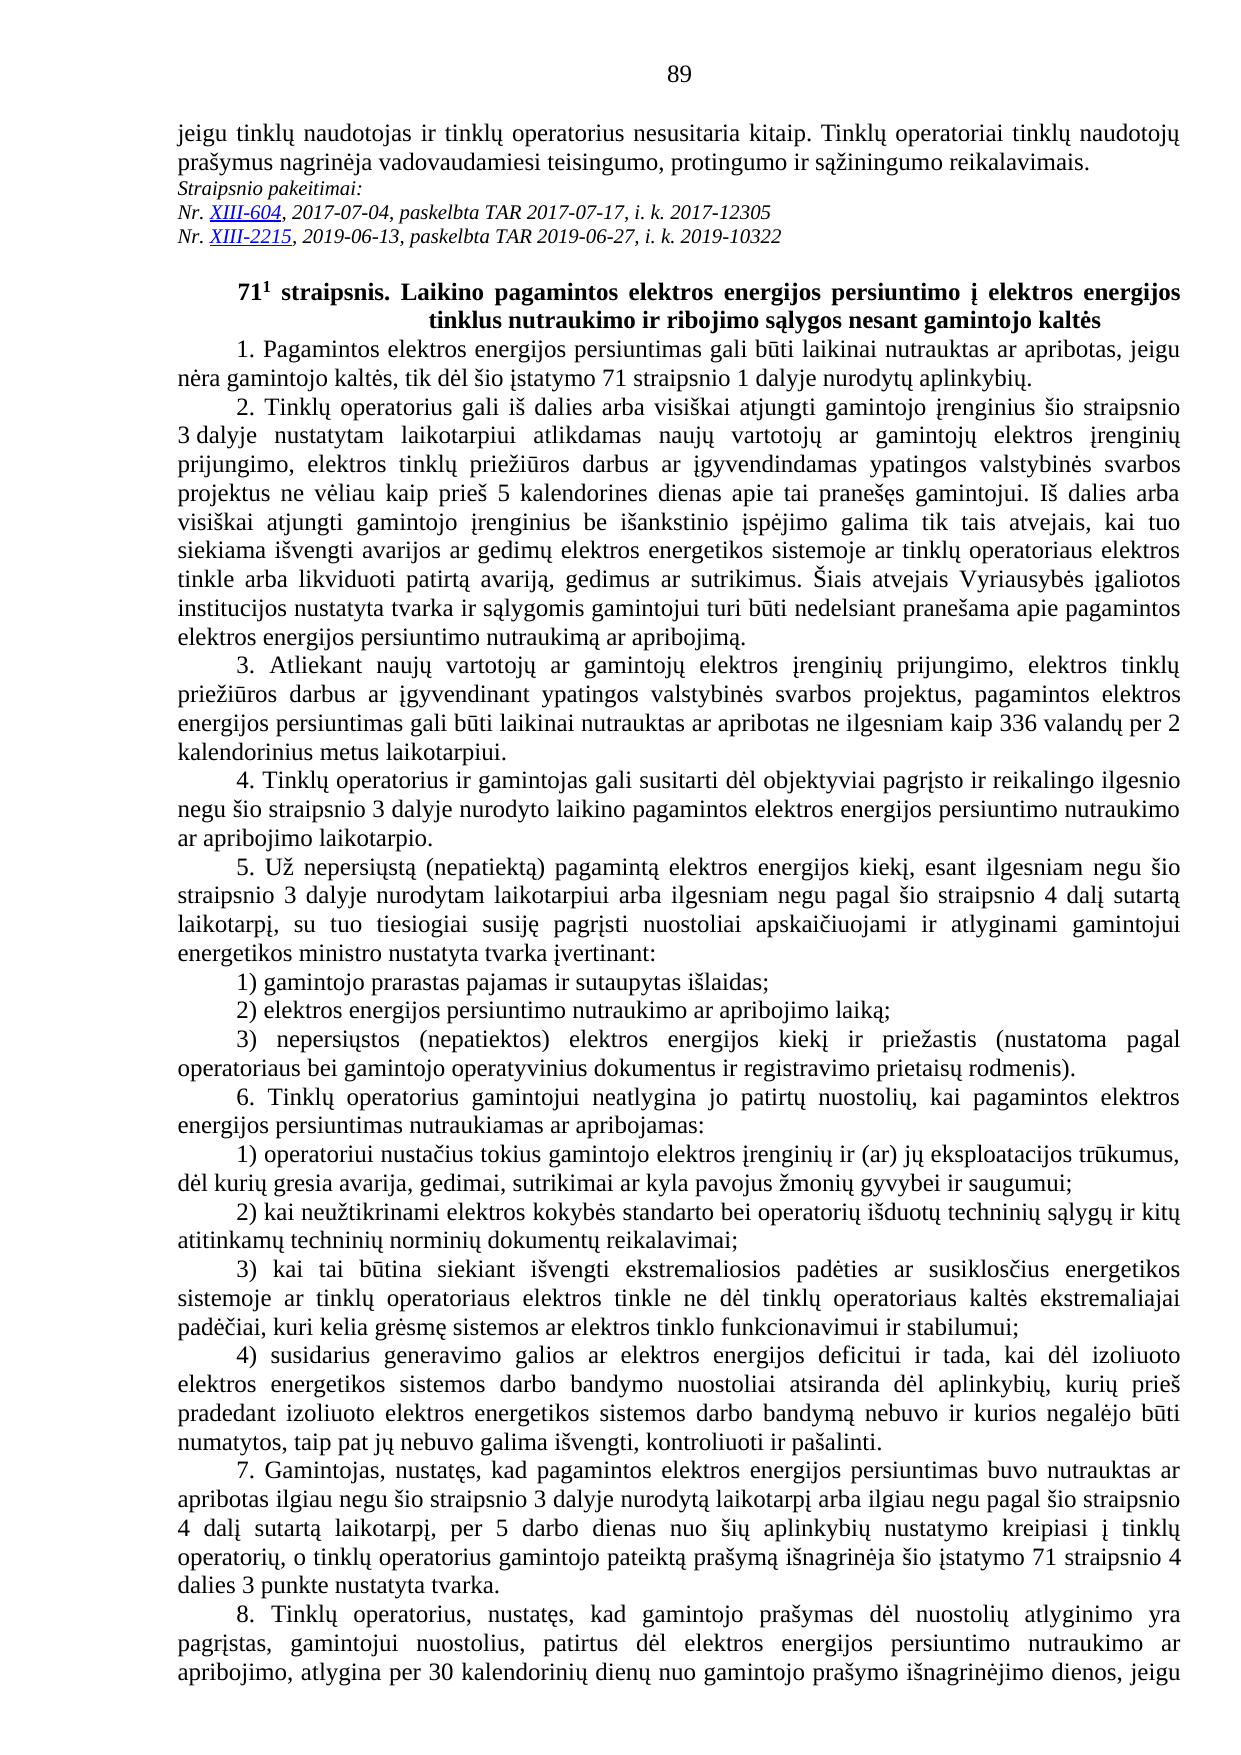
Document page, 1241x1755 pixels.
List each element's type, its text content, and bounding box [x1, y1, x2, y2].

text 711 straipsnis. Laikino pagamintos elektros energijos persiuntimo į elektros energijos tinklus nutraukimo ir ribojimo sąlygos nesant gamintojo kaltės [237, 277, 1181, 334]
text 6. Tinklų operatorius gamintojui neatlygina jo patirtų nuostolių, kai pagamintos elektros energijos persiuntimas nutraukiamas ar apribojamas: [177, 1082, 1181, 1139]
text Straipsnio pakeitimai: [177, 176, 1181, 200]
text 3) kai tai būtina siekiant išvengti ekstremaliosios padėties ar susiklosčius energetikos sistemoje ar tinklų operatoriaus elektros tinkle ne dėl tinklų operatoriaus kaltės ekstremaliajai padėčiai, kuri kelia grėsmę sistemos ar elektros tinklo funkcionavimui ir stabilumui; [177, 1254, 1181, 1340]
text 1) operatoriui nustačius tokius gamintojo elektros įrenginių ir (ar) jų eksploatacijos trūkumus, dėl kurių gresia avarija, gedimai, sutrikimai ar kyla pavojus žmonių gyvybei ir saugumui; [177, 1139, 1181, 1197]
text 3) nepersiųstos (nepatiektos) elektros energijos kiekį ir priežastis (nustatoma pagal operatoriaus bei gamintojo operatyvinius dokumentus ir registravimo prietaisų rodmenis). [177, 1024, 1181, 1082]
text 1) gamintojo prarastas pajamas ir sutaupytas išlaidas; [177, 967, 1181, 995]
text 3. Atliekant naujų vartotojų ar gamintojų elektros įrenginių prijungimo, elektros tinklų priežiūros darbus ar įgyvendinant ypatingos valstybinės svarbos projektus, pagamintos elektros energijos persiuntimas gali būti laikinai nutrauktas ar apribotas ne ilgesniam kaip 336 valandų per 2 kalendorinius metus laikotarpiui. [177, 650, 1181, 765]
text 5. Už nepersiųstą (nepatiektą) pagamintą elektros energijos kiekį, esant ilgesniam negu šio straipsnio 3 dalyje nurodytam laikotarpiui arba ilgesniam negu pagal šio straipsnio 4 dalį sutartą laikotarpį, su tuo tiesiogiai susiję pagrįsti nuostoliai apskaičiuojami ir atlyginami gamintojui energetikos ministro nustatyta tvarka įvertinant: [177, 852, 1181, 967]
text jeigu tinklų naudotojas ir tinklų operatorius nesusitaria kitaip. Tinklų operatoriai tinklų naudotojų prašymus nagrinėja vadovaudamiesi teisingumo, protingumo ir sąžiningumo reikalavimais. [177, 118, 1181, 176]
text 2. Tinklų operatorius gali iš dalies arba visiškai atjungti gamintojo įrenginius šio straipsnio 3 dalyje nustatytam laikotarpiui atlikdamas naujų vartotojų ar gamintojų elektros įrenginių prijungimo, elektros tinklų priežiūros darbus ar įgyvendindamas ypatingos valstybinės svarbos projektus ne vėliau kaip prieš 5 kalendorines dienas apie tai pranešęs gamintojui. Iš dalies arba visiškai atjungti gamintojo įrenginius be išankstinio įspėjimo galima tik tais atvejais, kai tuo siekiama išvengti avarijos ar gedimų elektros energetikos sistemoje ar tinklų operatoriaus elektros tinkle arba likviduoti patirtą avariją, gedimus ar sutrikimus. Šiais atvejais Vyriausybės įgaliotos institucijos nustatyta tvarka ir sąlygomis gamintojui turi būti nedelsiant pranešama apie pagamintos elektros energijos persiuntimo nutraukimą ar apribojimą. [177, 392, 1181, 650]
text 1. Pagamintos elektros energijos persiuntimas gali būti laikinai nutrauktas ar apribotas, jeigu nėra gamintojo kaltės, tik dėl šio įstatymo 71 straipsnio 1 dalyje nurodytų aplinkybių. [177, 334, 1181, 392]
text 2) elektros energijos persiuntimo nutraukimo ar apribojimo laiką; [177, 995, 1181, 1024]
text Nr. XIII-604, 2017-07-04, paskelbta TAR 2017-07-17, i. k. 2017-12305 [177, 200, 1181, 224]
text 8. Tinklų operatorius, nustatęs, kad gamintojo prašymas dėl nuostolių atlyginimo yra pagrįstas, gamintojui nuostolius, patirtus dėl elektros energijos persiuntimo nutraukimo ar apribojimo, atlygina per 30 kalendorinių dienų nuo gamintojo prašymo išnagrinėjimo dienos, jeigu [177, 1599, 1181, 1685]
text 7. Gamintojas, nustatęs, kad pagamintos elektros energijos persiuntimas buvo nutrauktas ar apribotas ilgiau negu šio straipsnio 3 dalyje nurodytą laikotarpį arba ilgiau negu pagal šio straipsnio 4 dalį sutartą laikotarpį, per 5 darbo dienas nuo šių aplinkybių nustatymo kreipiasi į tinklų operatorių, o tinklų operatorius gamintojo pateiktą prašymą išnagrinėja šio įstatymo 71 straipsnio 4 dalies 3 punkte nustatyta tvarka. [177, 1455, 1181, 1599]
text Nr. XIII-2215, 2019-06-13, paskelbta TAR 2019-06-27, i. k. 2019-10322 [177, 224, 1181, 248]
text 4. Tinklų operatorius ir gamintojas gali susitarti dėl objektyviai pagrįsto ir reikalingo ilgesnio negu šio straipsnio 3 dalyje nurodyto laikino pagamintos elektros energijos persiuntimo nutraukimo ar apribojimo laikotarpio. [177, 765, 1181, 852]
text 4) susidarius generavimo galios ar elektros energijos deficitui ir tada, kai dėl izoliuoto elektros energetikos sistemos darbo bandymo nuostoliai atsiranda dėl aplinkybių, kurių prieš pradedant izoliuoto elektros energetikos sistemos darbo bandymą nebuvo ir kurios negalėjo būti numatytos, taip pat jų nebuvo galima išvengti, kontroliuoti ir pašalinti. [177, 1340, 1181, 1455]
text 2) kai neužtikrinami elektros kokybės standarto bei operatorių išduotų techninių sąlygų ir kitų atitinkamų techninių norminių dokumentų reikalavimai; [177, 1197, 1181, 1254]
